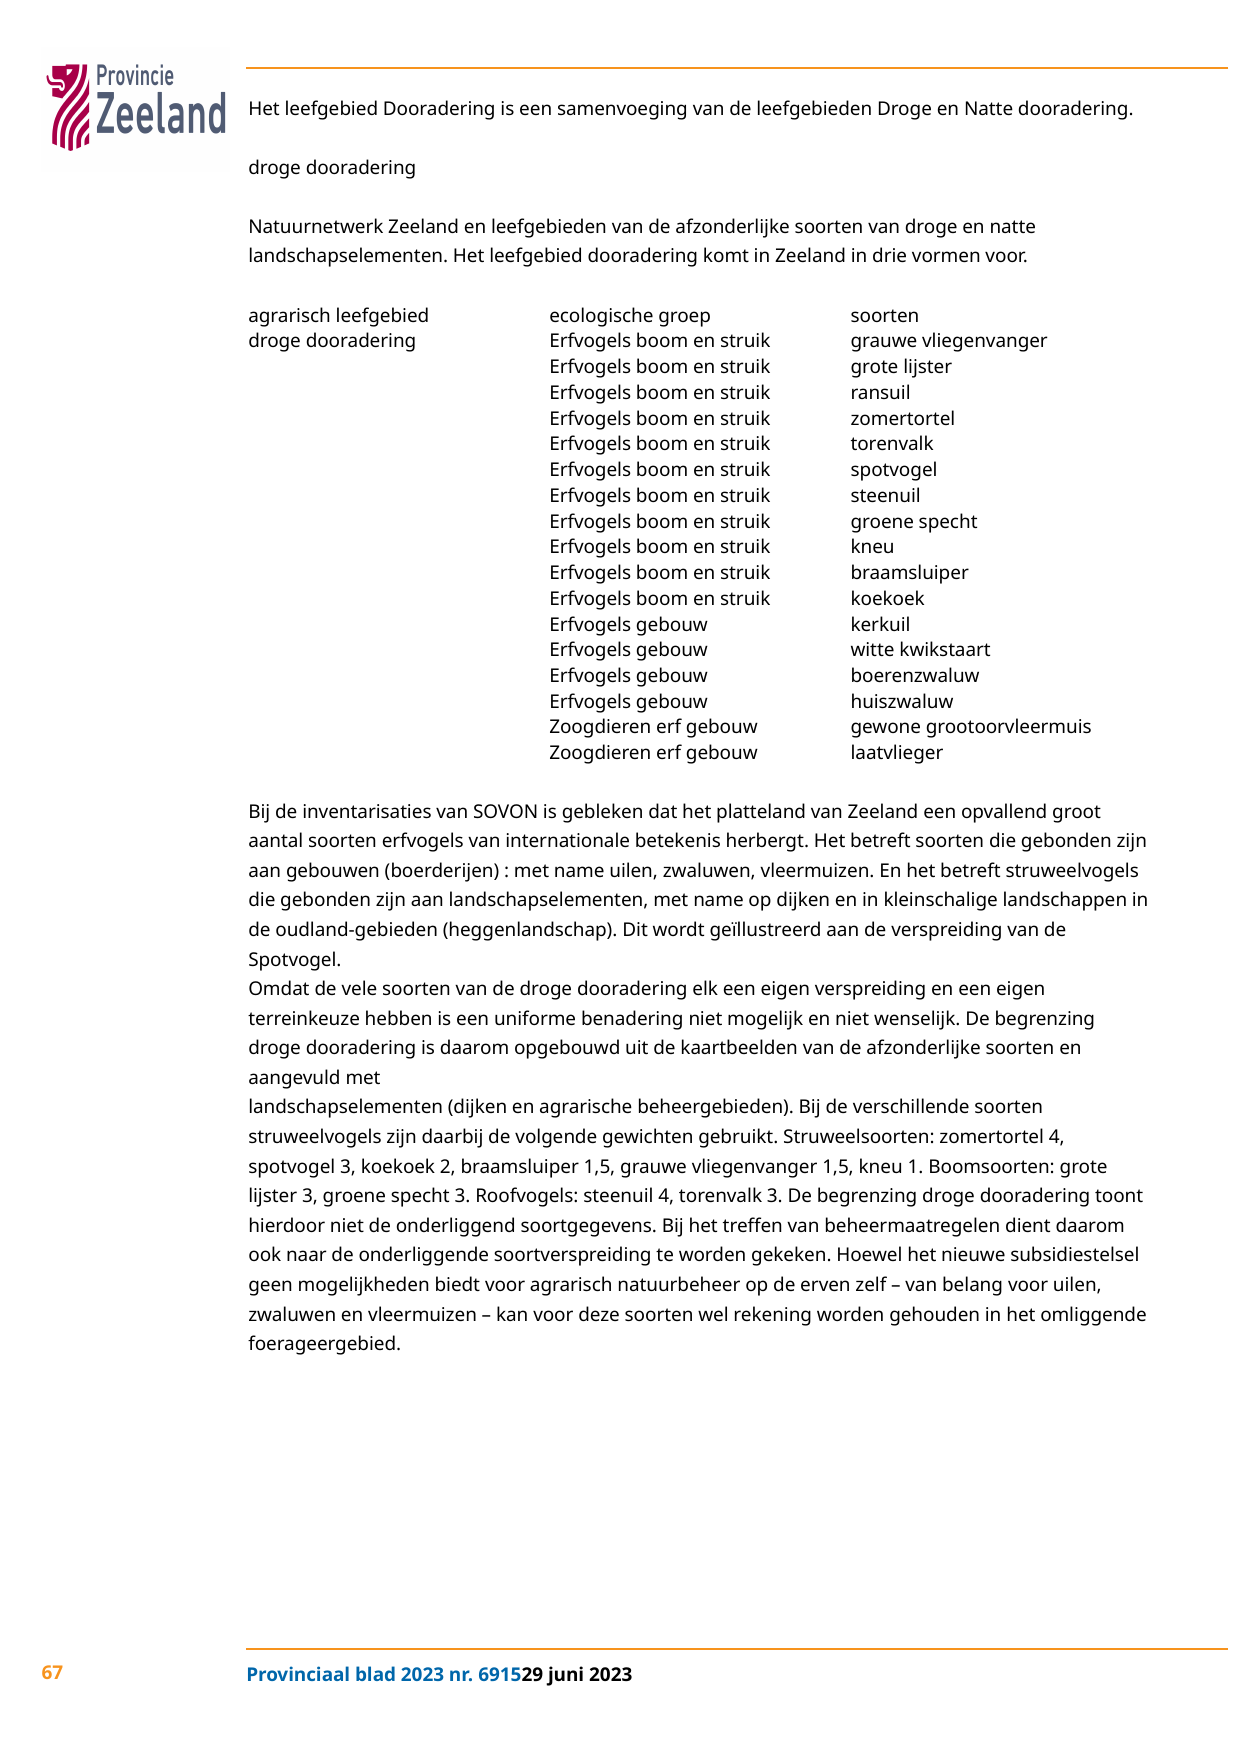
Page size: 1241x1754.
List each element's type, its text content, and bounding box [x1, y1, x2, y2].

table_cell Erfvogels boom en struik [549, 559, 850, 585]
table_cell Erfvogels boom en struik [549, 328, 850, 353]
table_cell ransuil [850, 379, 1152, 405]
table_cell gewone grootoorvleermuis [850, 714, 1152, 739]
table_header ecologische groep [549, 302, 850, 328]
table_cell huiszwaluw [850, 688, 1152, 714]
table_cell Erfvogels boom en struik [549, 431, 850, 456]
table_cell torenvalk [850, 431, 1152, 456]
table_cell Erfvogels boom en struik [549, 482, 850, 508]
table_cell [248, 482, 549, 508]
table_cell [248, 431, 549, 456]
table_cell [248, 585, 549, 611]
text Natuurnetwerk Zeeland en leefgebieden van de afzonderlijke soorten van droge en natte landschapselementen. Het leefgebied dooradering komt in Zeeland in drie vormen voor. [248, 213, 1152, 268]
table_cell Erfvogels boom en struik [549, 534, 850, 559]
table_cell grote lijster [850, 354, 1152, 379]
table_cell zomertortel [850, 405, 1152, 431]
table_cell Erfvogels boom en struik [549, 456, 850, 482]
table_cell Erfvogels gebouw [549, 688, 850, 714]
table_cell Erfvogels gebouw [549, 662, 850, 688]
table_cell laatvlieger [850, 739, 1152, 765]
text Het leefgebied Dooradering is een samenvoeging van de leefgebieden Droge en Natte dooradering. [248, 95, 1152, 121]
table_cell Erfvogels boom en struik [549, 379, 850, 405]
table_cell [248, 354, 549, 379]
table_cell Erfvogels gebouw [549, 611, 850, 636]
table_cell Zoogdieren erf gebouw [549, 714, 850, 739]
table_cell [248, 559, 549, 585]
table_cell [248, 508, 549, 533]
table_cell [248, 611, 549, 636]
table_cell boerenzwaluw [850, 662, 1152, 688]
table_cell koekoek [850, 585, 1152, 611]
text droge dooradering [248, 154, 1152, 180]
table_cell Erfvogels boom en struik [549, 354, 850, 379]
table_cell kerkuil [850, 611, 1152, 636]
table_cell [248, 662, 549, 688]
table_cell [248, 714, 549, 739]
table_cell kneu [850, 534, 1152, 559]
text landschapselementen (dijken en agrarische beheergebieden). Bij de verschillende soorten struweelvogels zijn daarbij de volgende gewichten gebruikt. Struweelsoorten: zomertortel 4, spotvogel 3, koekoek 2, braamsluiper 1,5, grauwe vliegenvanger 1,5, kneu 1. Boomsoorten: grote lijster 3, groene specht 3. Roofvogels: steenuil 4, torenvalk 3. De begrenzing droge dooradering toont hierdoor niet de onderliggend soortgegevens. Bij het treffen van beheermaatregelen dient daarom ook naar de onderliggende soortverspreiding te worden gekeken. Hoewel het nieuwe subsidiestelsel geen mogelijkheden biedt voor agrarisch natuurbeheer op de erven zelf – van belang voor uilen, zwaluwen en vleermuizen – kan voor deze soorten wel rekening worden gehouden in het omliggende foerageergebied. [248, 1094, 1152, 1356]
table_cell droge dooradering [248, 328, 549, 353]
table_cell spotvogel [850, 456, 1152, 482]
table_cell grauwe vliegenvanger [850, 328, 1152, 353]
picture [41, 47, 231, 172]
table_cell Zoogdieren erf gebouw [549, 739, 850, 765]
table_cell braamsluiper [850, 559, 1152, 585]
table_cell Erfvogels boom en struik [549, 508, 850, 533]
table_cell [248, 405, 549, 431]
text Omdat de vele soorten van de droge dooradering elk een eigen verspreiding en een eigen terreinkeuze hebben is een uniforme benadering niet mogelijk en niet wenselijk. De begrenzing droge dooradering is daarom opgebouwd uit de kaartbeelden van de afzonderlijke soorten en aangevuld met [248, 975, 1152, 1090]
table_cell Erfvogels gebouw [549, 636, 850, 662]
table_cell [248, 534, 549, 559]
text Bij de inventarisaties van SOVON is gebleken dat het platteland van Zeeland een opvallend groot aantal soorten erfvogels van internationale betekenis herbergt. Het betreft soorten die gebonden zijn aan gebouwen (boerderijen) : met name uilen, zwaluwen, vleermuizen. En het betreft struweelvogels die gebonden zijn aan landschapselementen, met name op dijken en in kleinschalige landschappen in de oudland-gebieden (heggenlandschap). Dit wordt geïllustreerd aan de verspreiding van de Spotvogel. [248, 798, 1152, 972]
table_cell witte kwikstaart [850, 636, 1152, 662]
table_cell Erfvogels boom en struik [549, 405, 850, 431]
table_cell groene specht [850, 508, 1152, 533]
table_header soorten [850, 302, 1152, 328]
table_cell [248, 379, 549, 405]
table_cell [248, 456, 549, 482]
table_cell [248, 636, 549, 662]
table_cell steenuil [850, 482, 1152, 508]
table_cell [248, 739, 549, 765]
table_header agrarisch leefgebied [248, 302, 549, 328]
table_cell [248, 688, 549, 714]
table_cell Erfvogels boom en struik [549, 585, 850, 611]
